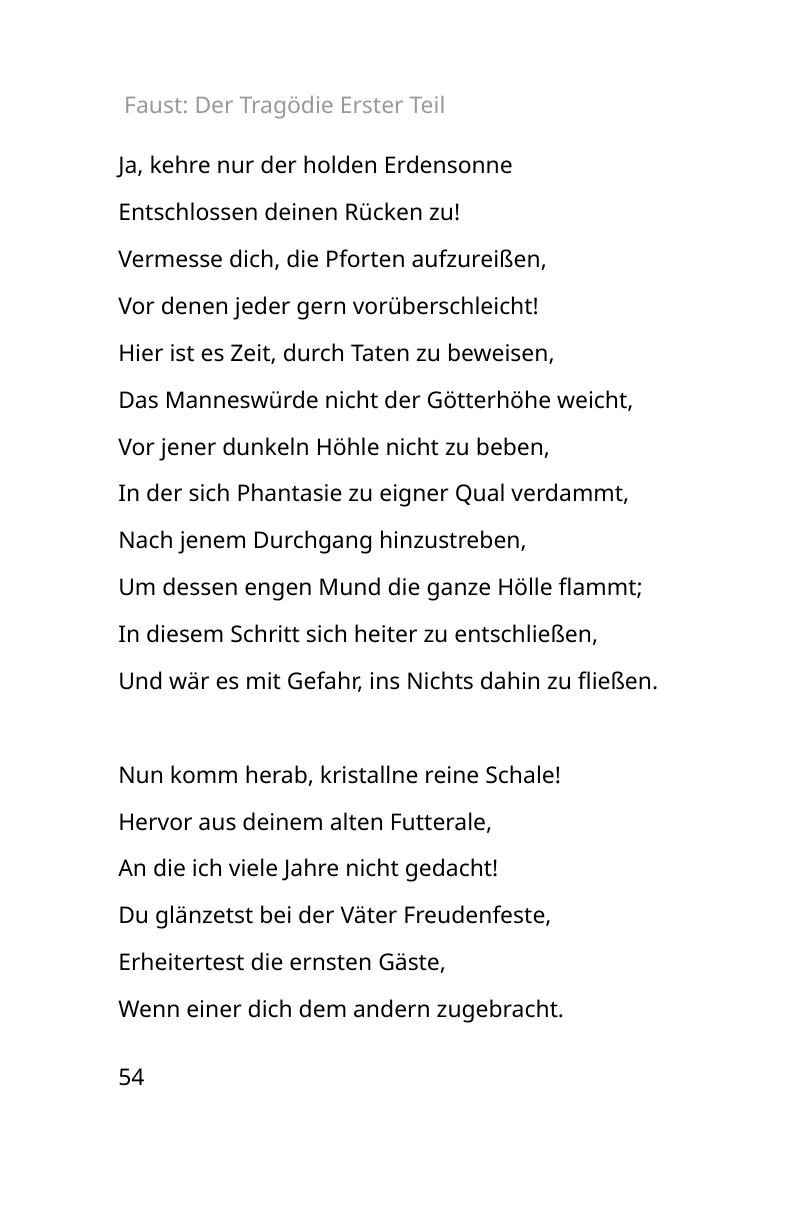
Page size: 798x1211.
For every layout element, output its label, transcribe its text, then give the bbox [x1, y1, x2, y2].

text Ja, kehre nur der holden Erdensonne Entschlossen deinen Rücken zu! Vermesse dich, die Pforten aufzureißen, Vor denen jeder gern vorüberschleicht! Hier ist es Zeit, durch Taten zu beweisen, Das Manneswürde nicht der Götterhöhe weicht, Vor jener dunkeln Höhle nicht zu beben, In der sich Phantasie zu eigner Qual verdammt, Nach jenem Durchgang hinzustreben, Um dessen engen Mund die ganze Hölle flammt; In diesem Schritt sich heiter zu entschließen, Und wär es mit Gefahr, ins Nichts dahin zu fließen. [118, 149, 679, 696]
text Nun komm herab, kristallne reine Schale! Hervor aus deinem alten Futterale, An die ich viele Jahre nicht gedacht! Du glänzetst bei der Väter Freudenfeste, Erheitertest die ernsten Gäste, Wenn einer dich dem andern zugebracht. [118, 729, 679, 1024]
